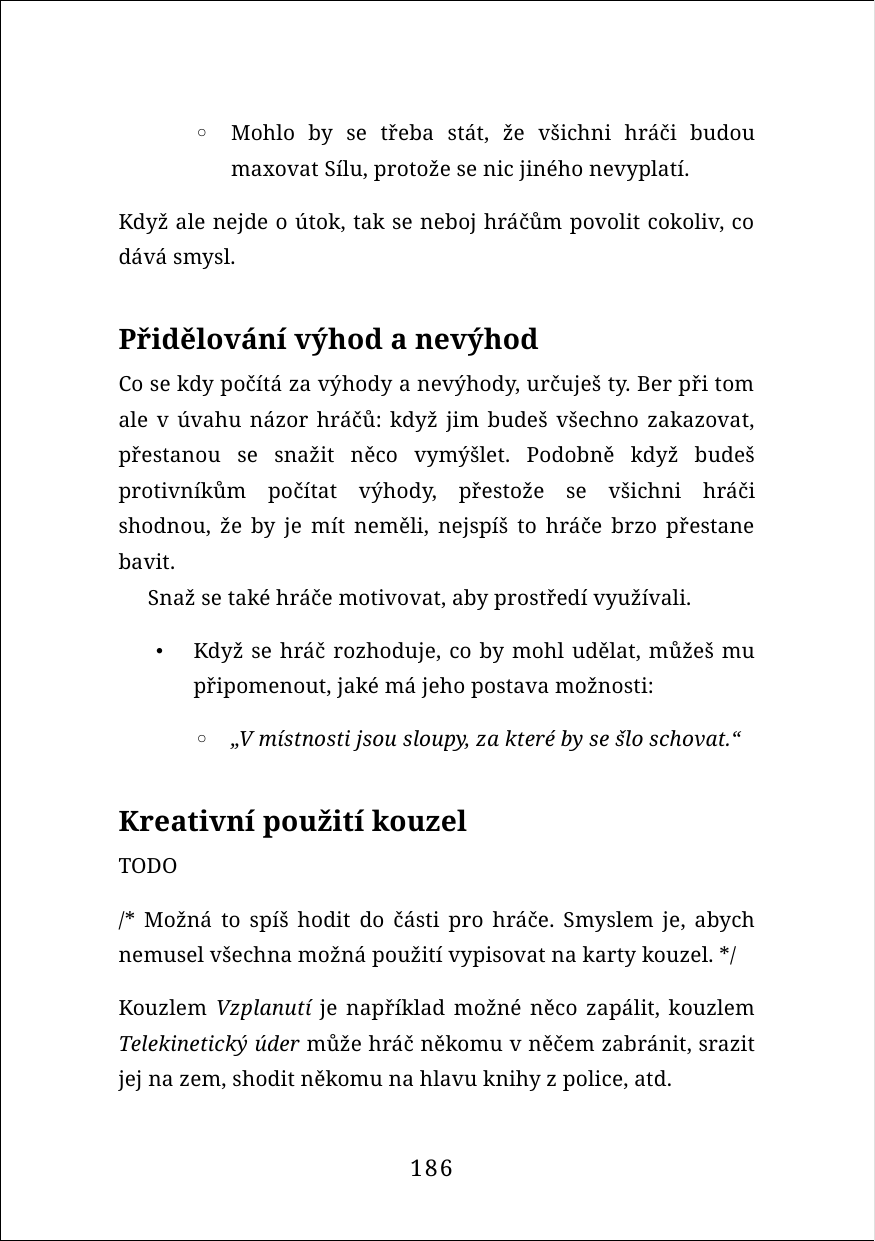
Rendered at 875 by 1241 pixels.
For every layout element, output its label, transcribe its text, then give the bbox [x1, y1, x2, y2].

text Co se kdy počítá za výhody a nevýhody, určuješ ty. Ber při tom ale v úvahu názor hráčů: když jim budeš všechno zakazovat, přestanou se snažit něco vymýšlet. Podobně když budeš protivníkům počítat výhody, přestože se všichni hráči shodnou, že by je mít neměli, nejspíš to hráče brzo přestane bavit. Snaž se také hráče motivovat, aby prostředí využívali. [118, 369, 756, 611]
list Když se hráč rozhoduje, co by mohl udělat, můžeš mu připomenout, jaké má jeho postava možnosti: [156, 636, 756, 700]
text Kouzlem Vzplanutí je například možné něco zapálit, kouzlem Telekinetický úder může hráč někomu v něčem zabránit, srazit jej na zem, shodit někomu na hlavu knihy z police, atd. [118, 993, 756, 1093]
text TODO [118, 852, 756, 880]
text /* Možná to spíš hodit do části pro hráče. Smyslem je, abych nemusel všechna možná použití vypisovat na karty kouzel. */ [118, 905, 756, 969]
subtitle Kreativní použití kouzel [118, 801, 756, 840]
list „V místnosti jsou sloupy, za které by se šlo schovat.“ [193, 724, 756, 753]
text Když ale nejde o útok, tak se neboj hráčům povolit cokoliv, co dává smysl. [118, 207, 756, 271]
list Mohlo by se třeba stát, že všichni hráči budou maxovat Sílu, protože se nic jiného nevyplatí. [193, 118, 756, 182]
subtitle Přidělování výhod a nevýhod [118, 319, 756, 358]
